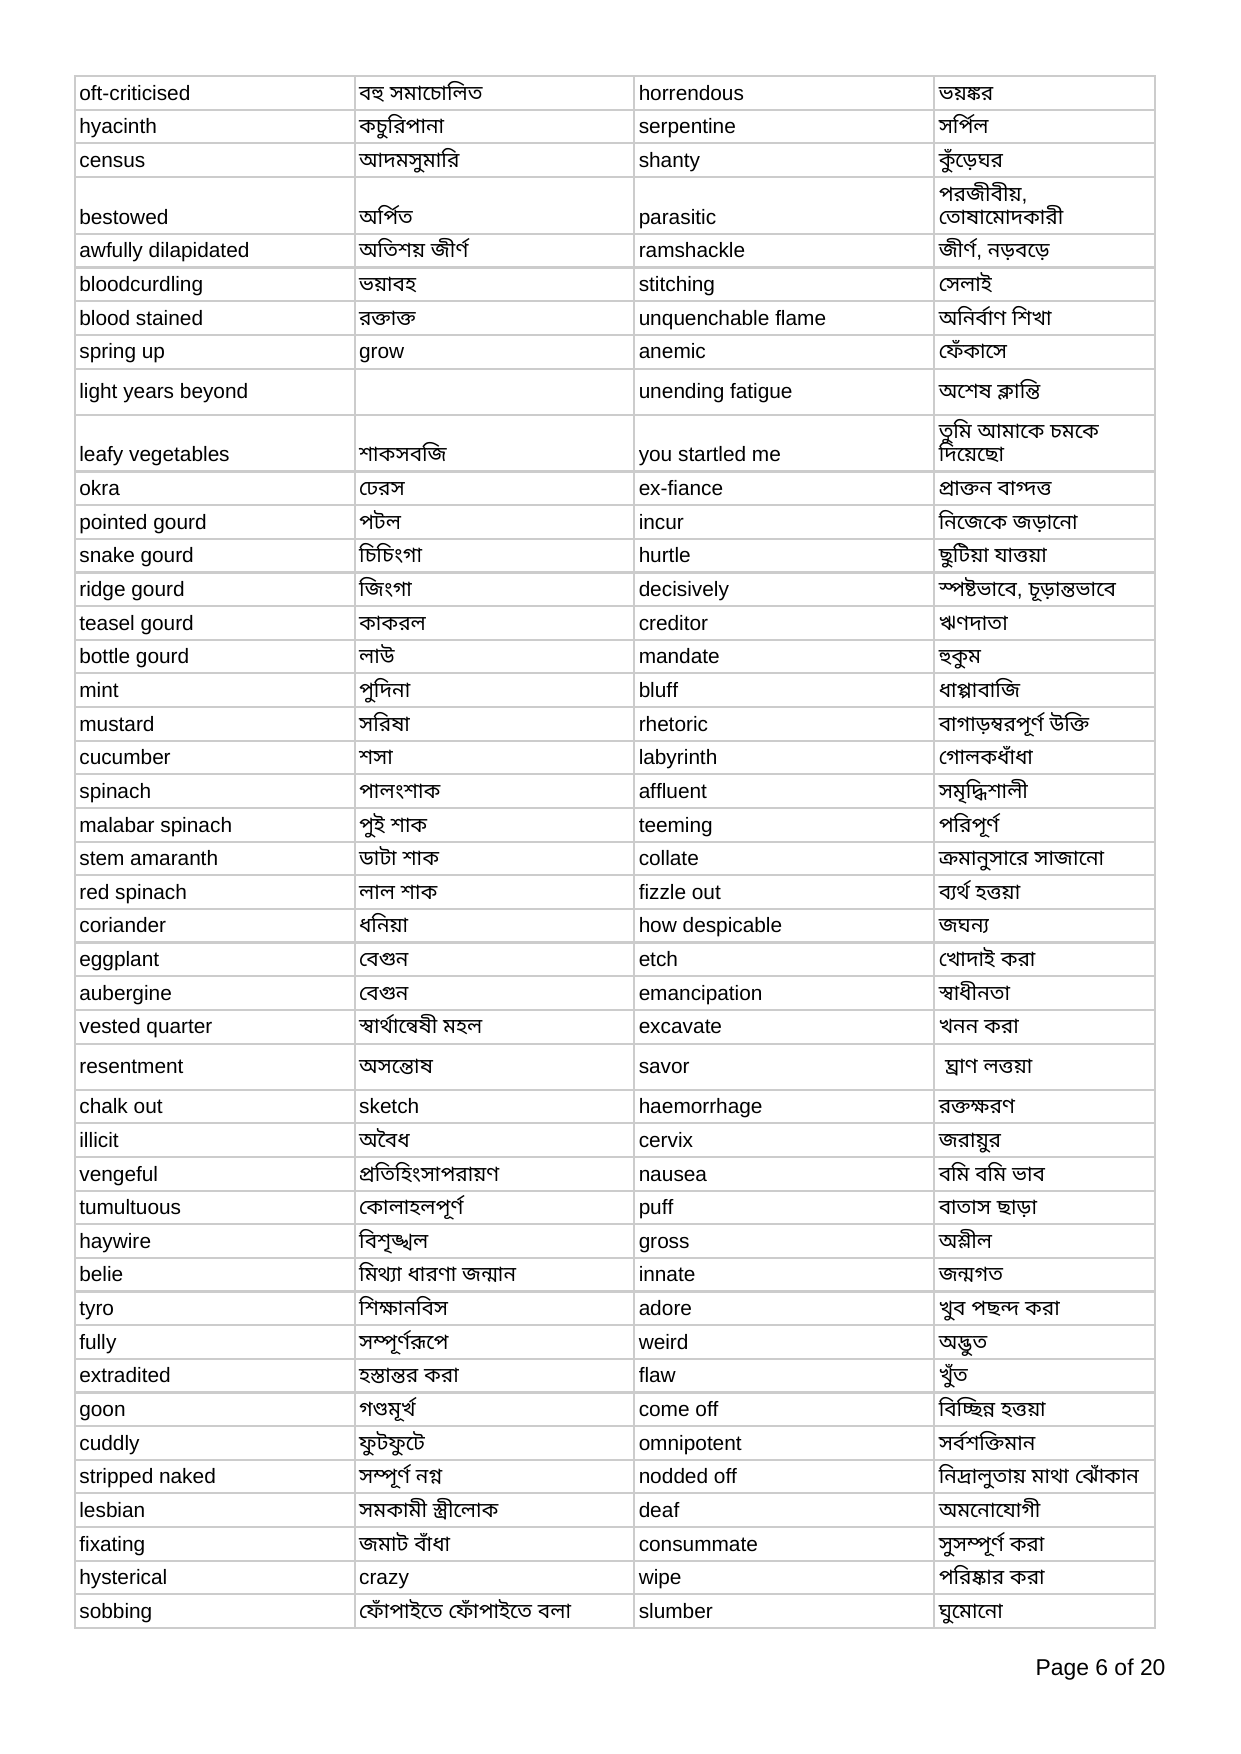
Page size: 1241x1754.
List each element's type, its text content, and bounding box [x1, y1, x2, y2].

table_cell স্বাধীনতা [935, 977, 1154, 1009]
table_cell জিংগা [356, 574, 633, 605]
table_cell সম্পূর্ণ নগ্ন [356, 1461, 633, 1492]
table_cell নিজেকে জড়ানো [935, 506, 1154, 538]
table_cell blood stained [76, 302, 354, 334]
table_cell bluff [635, 674, 933, 706]
table_cell coriander [76, 910, 354, 941]
table_cell পরজীবীয়, তোষামোদকারী [935, 178, 1154, 233]
table_cell serpentine [635, 111, 933, 142]
table_cell ফুটফুটে [356, 1427, 633, 1459]
table_cell হুকুম [935, 641, 1154, 672]
table_cell লাউ [356, 641, 633, 672]
table_cell malabar spinach [76, 809, 354, 841]
table_cell ramshackle [635, 235, 933, 266]
table_cell জঘন্য [935, 910, 1154, 941]
table_cell excavate [635, 1011, 933, 1042]
table_cell ধাপ্পাবাজি [935, 674, 1154, 706]
table_cell deaf [635, 1494, 933, 1526]
table_cell বাতাস ছাড়া [935, 1192, 1154, 1223]
table_cell vested quarter [76, 1011, 354, 1042]
table_cell collate [635, 843, 933, 874]
table_cell bloodcurdling [76, 269, 354, 300]
table_cell ছুটিয়া যাত্তয়া [935, 540, 1154, 571]
table_cell পরিষ্কার করা [935, 1562, 1154, 1593]
table_cell জমাট বাঁধা [356, 1528, 633, 1559]
table_cell স্পষ্টভাবে, চূড়ান্তভাবে [935, 574, 1154, 605]
table_cell snake gourd [76, 540, 354, 571]
table_cell pointed gourd [76, 506, 354, 538]
table_cell leafy vegetables [76, 416, 354, 470]
table_cell light years beyond [76, 370, 354, 413]
table_cell adore [635, 1293, 933, 1324]
table_cell [356, 370, 633, 413]
table_cell hyacinth [76, 111, 354, 142]
table_cell cuddly [76, 1427, 354, 1459]
table_cell consummate [635, 1528, 933, 1559]
table_cell অর্পিত [356, 178, 633, 233]
table_cell oft-criticised [76, 77, 354, 109]
table_cell ফোঁপাইতে ফোঁপাইতে বলা [356, 1595, 633, 1627]
table_cell extradited [76, 1360, 354, 1391]
table_cell bestowed [76, 178, 354, 233]
table_cell অদ্ভুত [935, 1326, 1154, 1358]
table_cell cucumber [76, 742, 354, 773]
table_cell প্রতিহিংসাপরায়ণ [356, 1158, 633, 1189]
table_cell innate [635, 1259, 933, 1290]
table_cell জরায়ুর [935, 1124, 1154, 1156]
table_cell parasitic [635, 178, 933, 233]
table_cell wipe [635, 1562, 933, 1593]
table_cell পরিপূর্ণ [935, 809, 1154, 841]
table_cell gross [635, 1225, 933, 1257]
table_cell অতিশয় জীর্ণ [356, 235, 633, 266]
table_cell খুব পছন্দ করা [935, 1293, 1154, 1324]
table_cell বেগুন [356, 944, 633, 975]
table_cell decisively [635, 574, 933, 605]
table_cell crazy [356, 1562, 633, 1593]
table_cell অবৈধ [356, 1124, 633, 1156]
table_cell sketch [356, 1091, 633, 1122]
table_cell spinach [76, 775, 354, 807]
table_cell খনন করা [935, 1011, 1154, 1042]
table_cell মিথ্যা ধারণা জন্মান [356, 1259, 633, 1290]
table_cell শিক্ষানবিস [356, 1293, 633, 1324]
table_cell mandate [635, 641, 933, 672]
table_cell resentment [76, 1045, 354, 1088]
table_cell come off [635, 1394, 933, 1425]
table_cell haywire [76, 1225, 354, 1257]
table_cell অমনোযোগী [935, 1494, 1154, 1526]
table_cell you startled me [635, 416, 933, 470]
table_cell স্বার্থান্বেষী মহল [356, 1011, 633, 1042]
table_cell ডাটা শাক [356, 843, 633, 874]
table_cell জন্মগত [935, 1259, 1154, 1290]
table_cell affluent [635, 775, 933, 807]
table_cell লাল শাক [356, 876, 633, 908]
table_cell goon [76, 1394, 354, 1425]
table_cell awfully dilapidated [76, 235, 354, 266]
table_cell tumultuous [76, 1192, 354, 1223]
table_cell রক্তাক্ত [356, 302, 633, 334]
table_cell nodded off [635, 1461, 933, 1492]
table_cell chalk out [76, 1091, 354, 1122]
table_cell খুঁত [935, 1360, 1154, 1391]
table_cell পুই শাক [356, 809, 633, 841]
table_cell rhetoric [635, 708, 933, 739]
table_cell sobbing [76, 1595, 354, 1627]
table_cell আদমসুমারি [356, 144, 633, 176]
table_cell কোলাহলপূর্ণ [356, 1192, 633, 1223]
table_cell সরিষা [356, 708, 633, 739]
table_cell hurtle [635, 540, 933, 571]
table_cell tyro [76, 1293, 354, 1324]
table_cell প্রাক্তন বাগ্দত্ত [935, 473, 1154, 504]
table_cell fizzle out [635, 876, 933, 908]
table_cell anemic [635, 336, 933, 367]
table_cell horrendous [635, 77, 933, 109]
table_cell সম্পূর্ণরূপে [356, 1326, 633, 1358]
table_cell পটল [356, 506, 633, 538]
table_cell labyrinth [635, 742, 933, 773]
table_cell সমৃদ্ধিশালী [935, 775, 1154, 807]
table_cell weird [635, 1326, 933, 1358]
table_cell রক্তক্ষরণ [935, 1091, 1154, 1122]
table_cell গোলকধাঁধা [935, 742, 1154, 773]
table_cell spring up [76, 336, 354, 367]
table_cell incur [635, 506, 933, 538]
table_cell ridge gourd [76, 574, 354, 605]
table_cell okra [76, 473, 354, 504]
table_cell বাগাড়ম্বরপূর্ণ উক্তি [935, 708, 1154, 739]
table_cell belie [76, 1259, 354, 1290]
table_cell সুসম্পূর্ণ করা [935, 1528, 1154, 1559]
table_cell census [76, 144, 354, 176]
table_cell বহু সমাচোলিত [356, 77, 633, 109]
table_cell stem amaranth [76, 843, 354, 874]
table_cell অনির্বাণ শিখা [935, 302, 1154, 334]
table_cell খোদাই করা [935, 944, 1154, 975]
table_cell stitching [635, 269, 933, 300]
table_cell bottle gourd [76, 641, 354, 672]
table_cell hysterical [76, 1562, 354, 1593]
table_cell creditor [635, 607, 933, 639]
table_cell ভয়াবহ [356, 269, 633, 300]
table_cell ঘ্রাণ লত্তয়া [935, 1045, 1154, 1088]
table_cell ঋণদাতা [935, 607, 1154, 639]
table_cell unending fatigue [635, 370, 933, 413]
table_cell aubergine [76, 977, 354, 1009]
table_cell ঢেরস [356, 473, 633, 504]
table_cell অশ্লীল [935, 1225, 1154, 1257]
table_cell পালংশাক [356, 775, 633, 807]
table_cell savor [635, 1045, 933, 1088]
table_cell ভয়ঙ্কর [935, 77, 1154, 109]
table_cell জীর্ণ, নড়বড়ে [935, 235, 1154, 266]
table_cell চিচিংগা [356, 540, 633, 571]
table_cell পুদিনা [356, 674, 633, 706]
table_cell etch [635, 944, 933, 975]
table_cell কুঁড়েঘর [935, 144, 1154, 176]
table_cell তুমি আমাকে চমকে দিয়েছো [935, 416, 1154, 470]
table_cell fully [76, 1326, 354, 1358]
table_cell সেলাই [935, 269, 1154, 300]
table_cell cervix [635, 1124, 933, 1156]
table_cell unquenchable flame [635, 302, 933, 334]
table_cell red spinach [76, 876, 354, 908]
table_cell how despicable [635, 910, 933, 941]
table_cell lesbian [76, 1494, 354, 1526]
table_cell mint [76, 674, 354, 706]
table_cell teasel gourd [76, 607, 354, 639]
table_cell shanty [635, 144, 933, 176]
table_cell বিশৃঙ্খল [356, 1225, 633, 1257]
table_cell ধনিয়া [356, 910, 633, 941]
table_cell flaw [635, 1360, 933, 1391]
table_cell vengeful [76, 1158, 354, 1189]
table_cell ফেঁকাসে [935, 336, 1154, 367]
table_cell ক্রমানুসারে সাজানো [935, 843, 1154, 874]
table_cell কাকরল [356, 607, 633, 639]
table_cell সর্বশক্তিমান [935, 1427, 1154, 1459]
table_cell stripped naked [76, 1461, 354, 1492]
table_cell হস্তান্তর করা [356, 1360, 633, 1391]
table_cell নিদ্রালুতায় মাথা ঝোঁকান [935, 1461, 1154, 1492]
table_cell fixating [76, 1528, 354, 1559]
table_cell সমকামী স্ত্রীলোক [356, 1494, 633, 1526]
table_cell eggplant [76, 944, 354, 975]
table_cell শাকসবজি [356, 416, 633, 470]
table_cell haemorrhage [635, 1091, 933, 1122]
table_cell কচুরিপানা [356, 111, 633, 142]
table_cell ex-fiance [635, 473, 933, 504]
table_cell অসন্তোষ [356, 1045, 633, 1088]
table_cell ব্যর্থ হত্তয়া [935, 876, 1154, 908]
table_cell omnipotent [635, 1427, 933, 1459]
table_cell nausea [635, 1158, 933, 1189]
table_cell emancipation [635, 977, 933, 1009]
table_cell বমি বমি ভাব [935, 1158, 1154, 1189]
table_cell mustard [76, 708, 354, 739]
table_cell puff [635, 1192, 933, 1223]
table_cell বিচ্ছিন্ন হত্তয়া [935, 1394, 1154, 1425]
table_cell সর্পিল [935, 111, 1154, 142]
table_cell grow [356, 336, 633, 367]
table_cell অশেষ ক্লান্তি [935, 370, 1154, 413]
table_cell slumber [635, 1595, 933, 1627]
table_cell শসা [356, 742, 633, 773]
table_cell illicit [76, 1124, 354, 1156]
table_cell গণ্ডমূর্খ [356, 1394, 633, 1425]
table_cell বেগুন [356, 977, 633, 1009]
table_cell teeming [635, 809, 933, 841]
table_cell ঘুমোনো [935, 1595, 1154, 1627]
